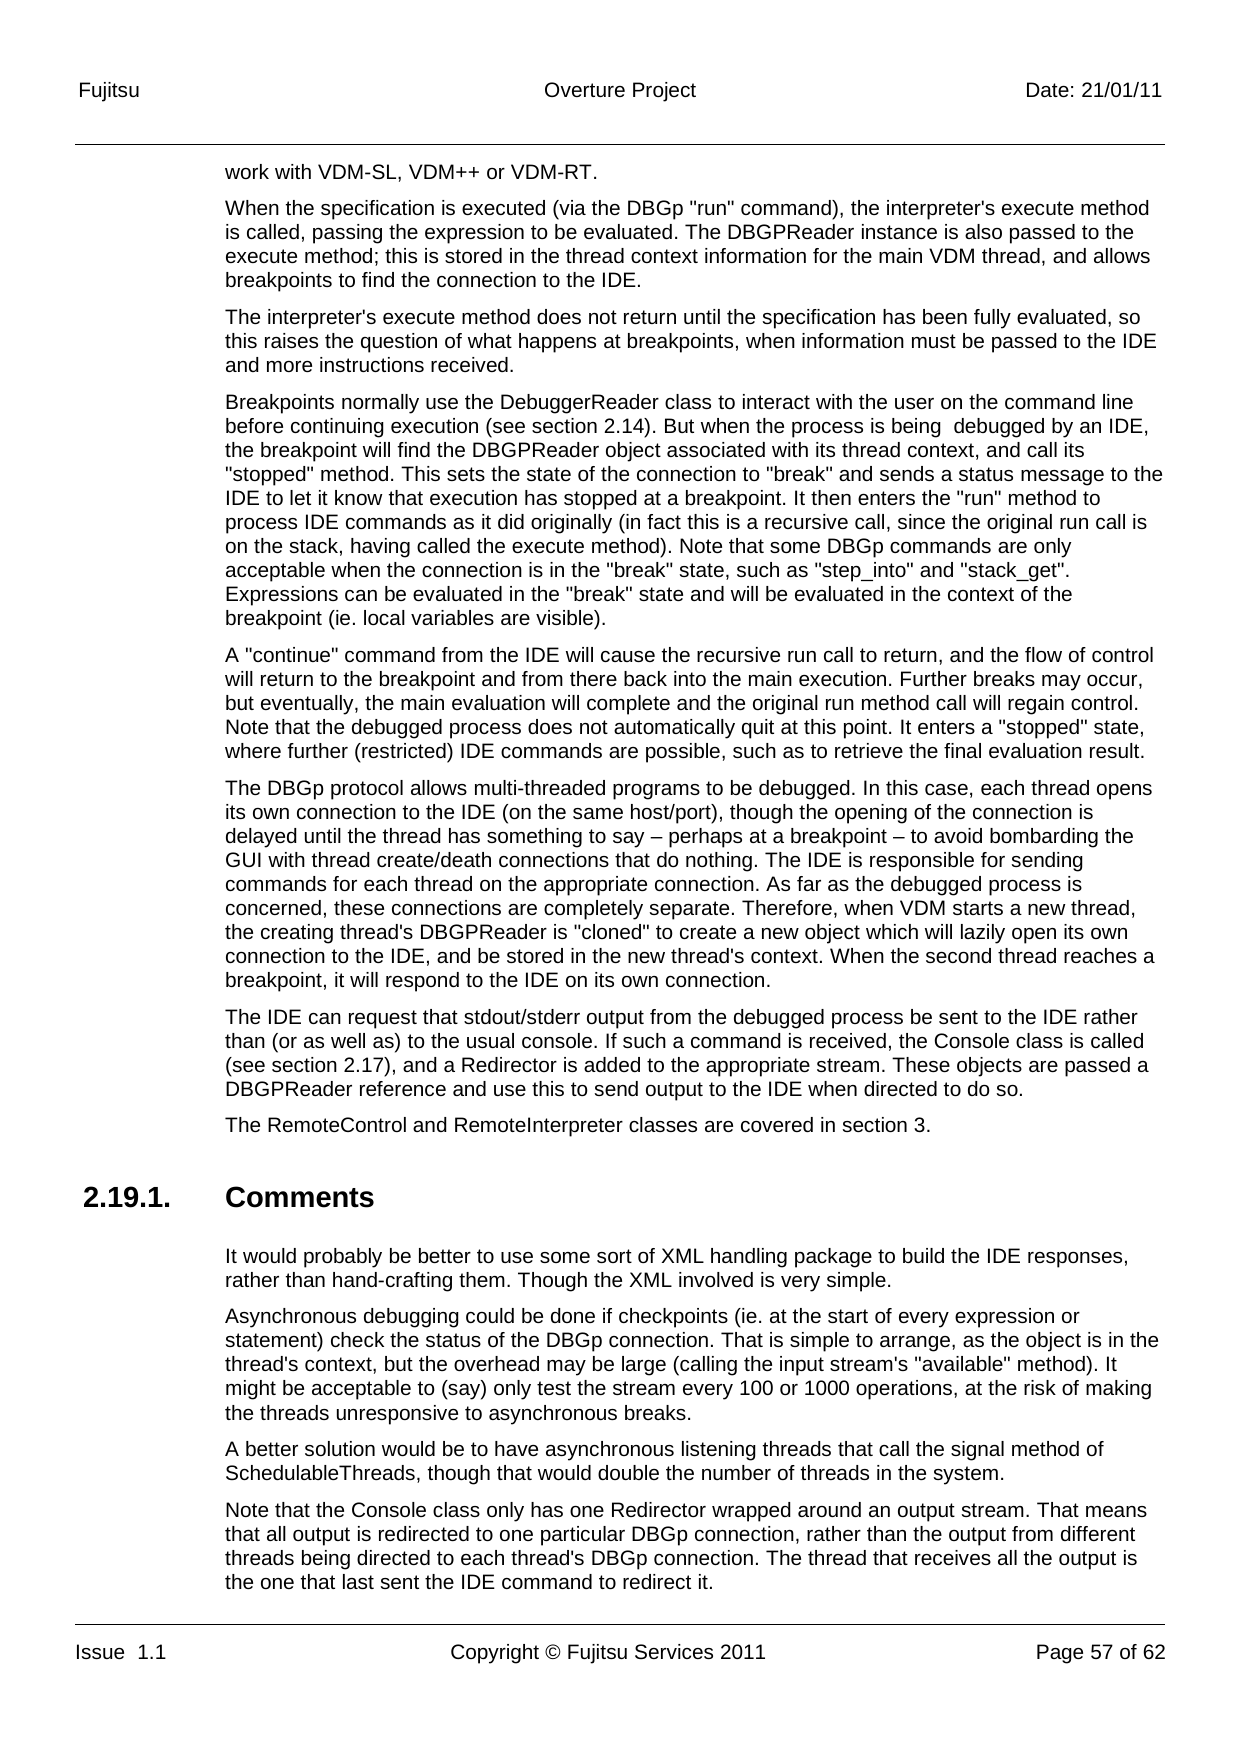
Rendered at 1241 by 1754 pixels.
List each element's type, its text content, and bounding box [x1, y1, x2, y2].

text The DBGp protocol allows multi-threaded programs to be debugged. In this case, each thread opens its own connection to the IDE (on the same host/port), though the opening of the connection is delayed until the thread has something to say – perhaps at a breakpoint – to avoid bombarding the GUI with thread create/death connections that do nothing. The IDE is responsible for sending commands for each thread on the appropriate connection. As far as the debugged process is concerned, these connections are completely separate. Therefore, when VDM starts a new thread, the creating thread's DBGPReader is "cloned" to create a new object which will lazily open its own connection to the IDE, and be stored in the new thread's context. When the second thread reaches a breakpoint, it will respond to the IDE on its own connection. [225, 776, 1165, 992]
text Asynchronous debugging could be done if checkpoints (ie. at the start of every expression or statement) check the status of the DBGp connection. That is simple to arrange, as the object is in the thread's context, but the overhead may be large (calling the input stream's "available" method). It might be acceptable to (say) only test the stream every 100 or 1000 operations, at the risk of making the threads unresponsive to asynchronous breaks. [225, 1304, 1165, 1424]
text A "continue" command from the IDE will cause the recursive run call to return, and the flow of control will return to the breakpoint and from there back into the main execution. Further breaks may occur, but eventually, the main evaluation will complete and the original run method call will regain control. Note that the debugged process does not automatically quit at this point. It enters a "stopped" state, where further (restricted) IDE commands are possible, such as to retrieve the final evaluation result. [225, 643, 1165, 763]
text Note that the Console class only has one Redirector wrapped around an output stream. That means that all output is redirected to one particular DBGp connection, rather than the output from different threads being directed to each thread's DBGp connection. The thread that receives all the output is the one that last sent the IDE command to redirect it. [225, 1498, 1165, 1594]
text A better solution would be to have asynchronous listening threads that call the signal method of SchedulableThreads, though that would double the number of threads in the system. [225, 1437, 1165, 1485]
text Breakpoints normally use the DebuggerReader class to interact with the user on the command line before continuing execution (see section 2.14). But when the process is being debugged by an IDE, the breakpoint will find the DBGPReader object associated with its thread context, and call its "stopped" method. This sets the state of the connection to "break" and sends a status message to the IDE to let it know that execution has stopped at a breakpoint. It then enters the "run" method to process IDE commands as it did originally (in fact this is a recursive call, since the original run call is on the stack, having called the execute method). Note that some DBGp commands are only acceptable when the connection is in the "break" state, such as "step_into" and "stack_get". Expressions can be evaluated in the "break" state and will be evaluated in the context of the breakpoint (ie. local variables are visible). [225, 390, 1165, 630]
text The interpreter's execute method does not return until the specification has been fully evaluated, so this raises the question of what happens at breakpoints, when information must be passed to the IDE and more instructions received. [225, 305, 1165, 377]
text work with VDM-SL, VDM++ or VDM-RT. [225, 160, 1165, 184]
text It would probably be better to use some sort of XML handling package to build the IDE responses, rather than hand-crafting them. Though the XML involved is very simple. [225, 1243, 1165, 1292]
text When the specification is executed (via the DBGp "run" command), the interpreter's execute method is called, passing the expression to be evaluated. The DBGPReader instance is also passed to the execute method; this is stored in the thread context information for the main VDM thread, and allows breakpoints to find the connection to the IDE. [225, 196, 1165, 292]
subtitle Comments [75, 1180, 1165, 1213]
text The IDE can request that stdout/stderr output from the debugged process be sent to the IDE rather than (or as well as) to the usual console. If such a command is received, the Console class is called (see section 2.17), and a Redirector is added to the appropriate stream. These objects are passed a DBGPReader reference and use this to send output to the IDE when directed to do so. [225, 1005, 1165, 1101]
text The RemoteControl and RemoteInterpreter classes are covered in section 3. [225, 1113, 1165, 1137]
